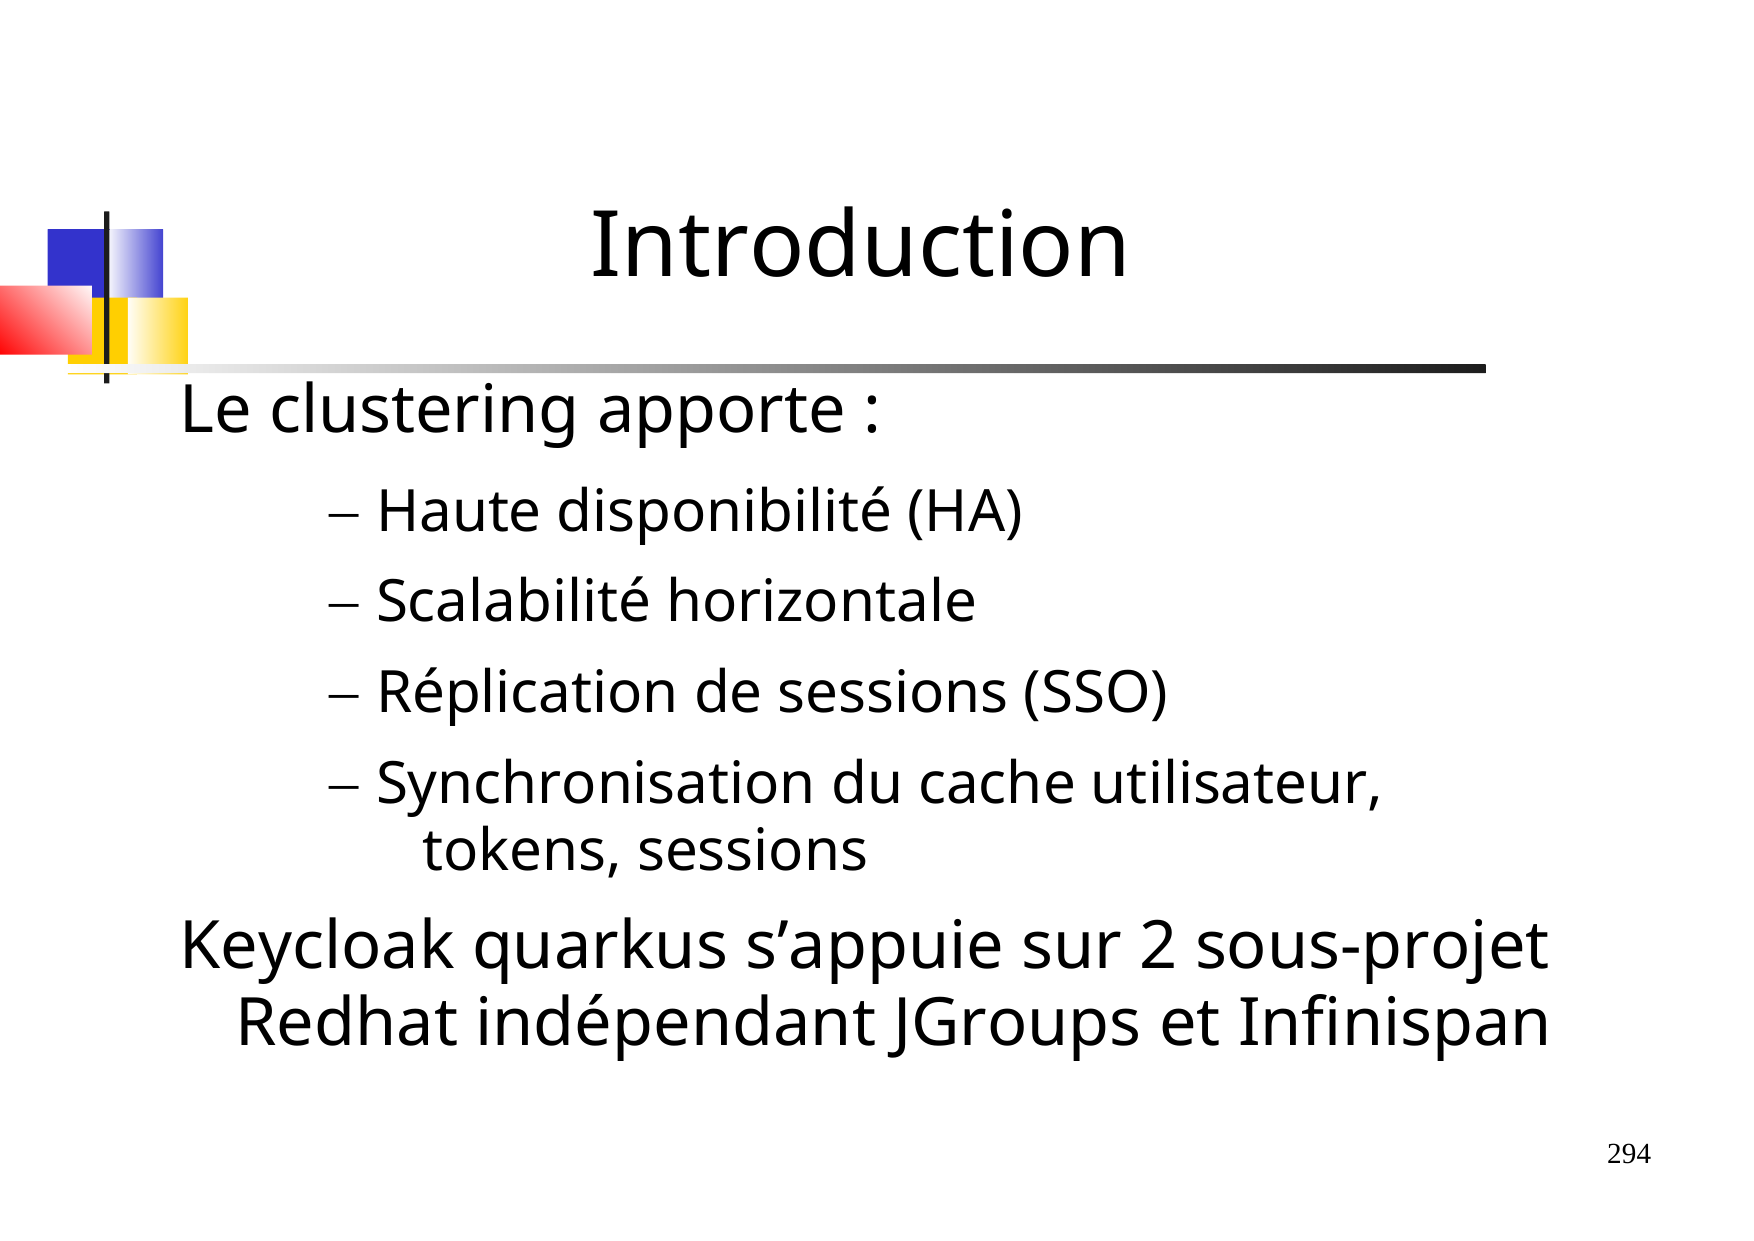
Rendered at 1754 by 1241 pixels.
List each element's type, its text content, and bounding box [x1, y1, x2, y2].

title Introduction [179, 139, 1567, 351]
list Le clustering apporte : Haute disponibilité (HA) Scalabilité horizontale Réplication de sessions (SSO) Synchronisation du cache utilisateur, tokens, sessions Keycloak quarkus s’appuie sur 2 sous-projet Redhat indépendant JGroups et Infinispan [179, 371, 1567, 1091]
